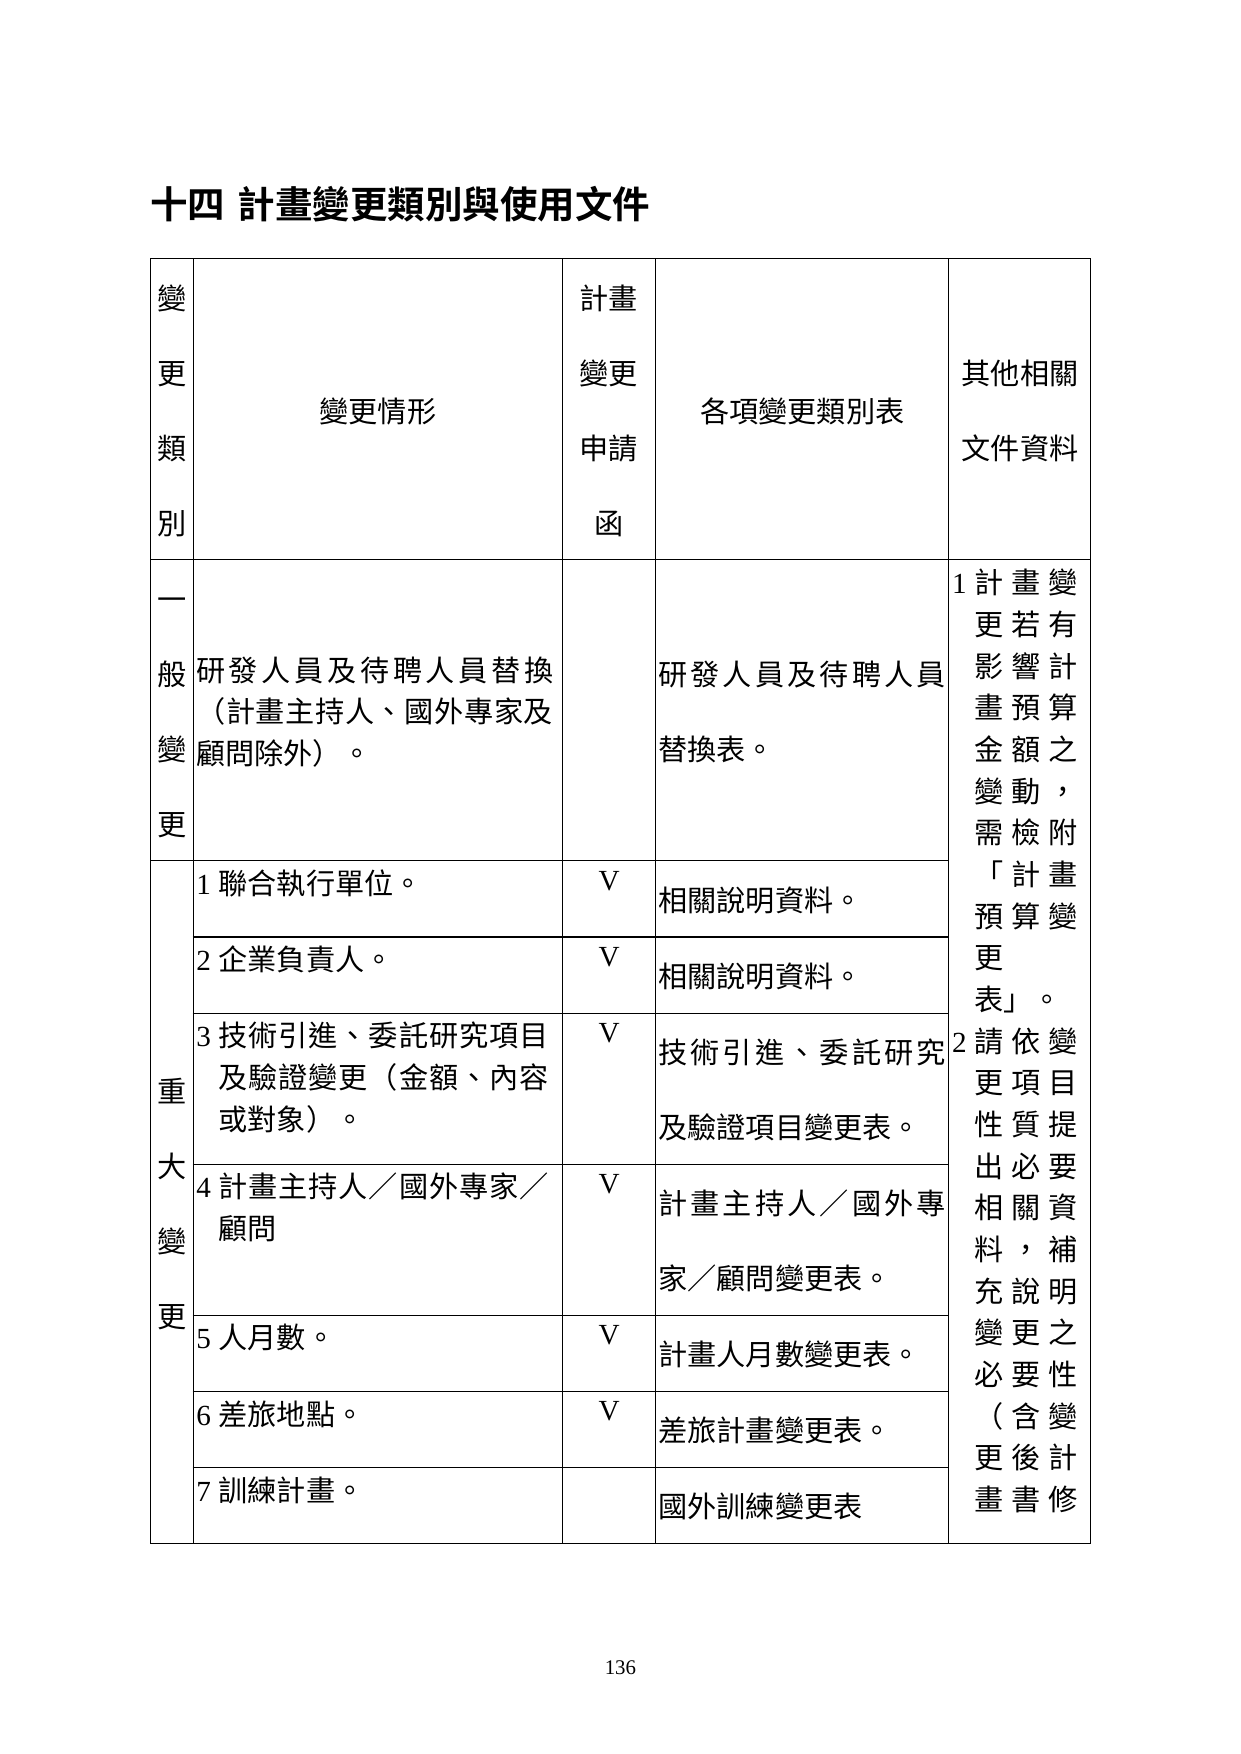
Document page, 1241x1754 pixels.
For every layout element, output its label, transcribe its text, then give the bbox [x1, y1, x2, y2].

table_cell V [563, 938, 655, 1012]
table_cell 國外訓練變更表 [656, 1468, 948, 1543]
table_cell 相關說明資料。 [656, 938, 948, 1012]
table_cell V [563, 1014, 655, 1163]
table_cell 相關說明資料。 [656, 861, 948, 936]
table_cell [563, 560, 655, 860]
table_cell V [563, 1316, 655, 1391]
table_cell 計畫主持人／國外專家／顧問變更表。 [656, 1165, 948, 1314]
table_cell 計畫人月數變更表。 [656, 1316, 948, 1391]
table_header 變更類別 [151, 259, 193, 559]
table_header 其他相關 文件資料 [949, 259, 1090, 559]
table_cell 計畫變更若有影響計畫預算金額之變動，需檢附「計畫預算變更表」。 請依變更項目性質提出必要相關資料，補充說明變更之必要性（含變更後計畫書修 [949, 560, 1090, 1543]
table_cell 企業負責人。 [194, 938, 562, 1012]
table_header 各項變更類別表 [656, 259, 948, 559]
table_cell 聯合執行單位。 [194, 861, 562, 936]
table_cell V [563, 1165, 655, 1314]
table_cell 差旅地點。 [194, 1392, 562, 1467]
subtitle 計畫變更類別與使用文件 [150, 164, 1090, 239]
table_header 變更情形 [194, 259, 562, 559]
table_cell 研發人員及待聘人員替換表。 [656, 560, 948, 860]
table_cell 技術引進、委託研究項目及驗證變更（金額、內容或對象）。 [194, 1014, 562, 1163]
table_cell 人月數。 [194, 1316, 562, 1391]
table_cell 研發人員及待聘人員替換（計畫主持人、國外專家及顧問除外）。 [194, 560, 562, 860]
table_cell 重大變更 [151, 861, 193, 1543]
table_cell 計畫主持人／國外專家／顧問 [194, 1165, 562, 1314]
table_cell V [563, 1392, 655, 1467]
table_cell 一般變更 [151, 560, 193, 860]
table_cell 技術引進、委託研究及驗證項目變更表。 [656, 1014, 948, 1163]
table_header 計畫 變更 申請函 [563, 259, 655, 559]
table_cell [563, 1468, 655, 1543]
table_cell 訓練計畫。 [194, 1468, 562, 1543]
table_cell V [563, 861, 655, 936]
table_cell 差旅計畫變更表。 [656, 1392, 948, 1467]
